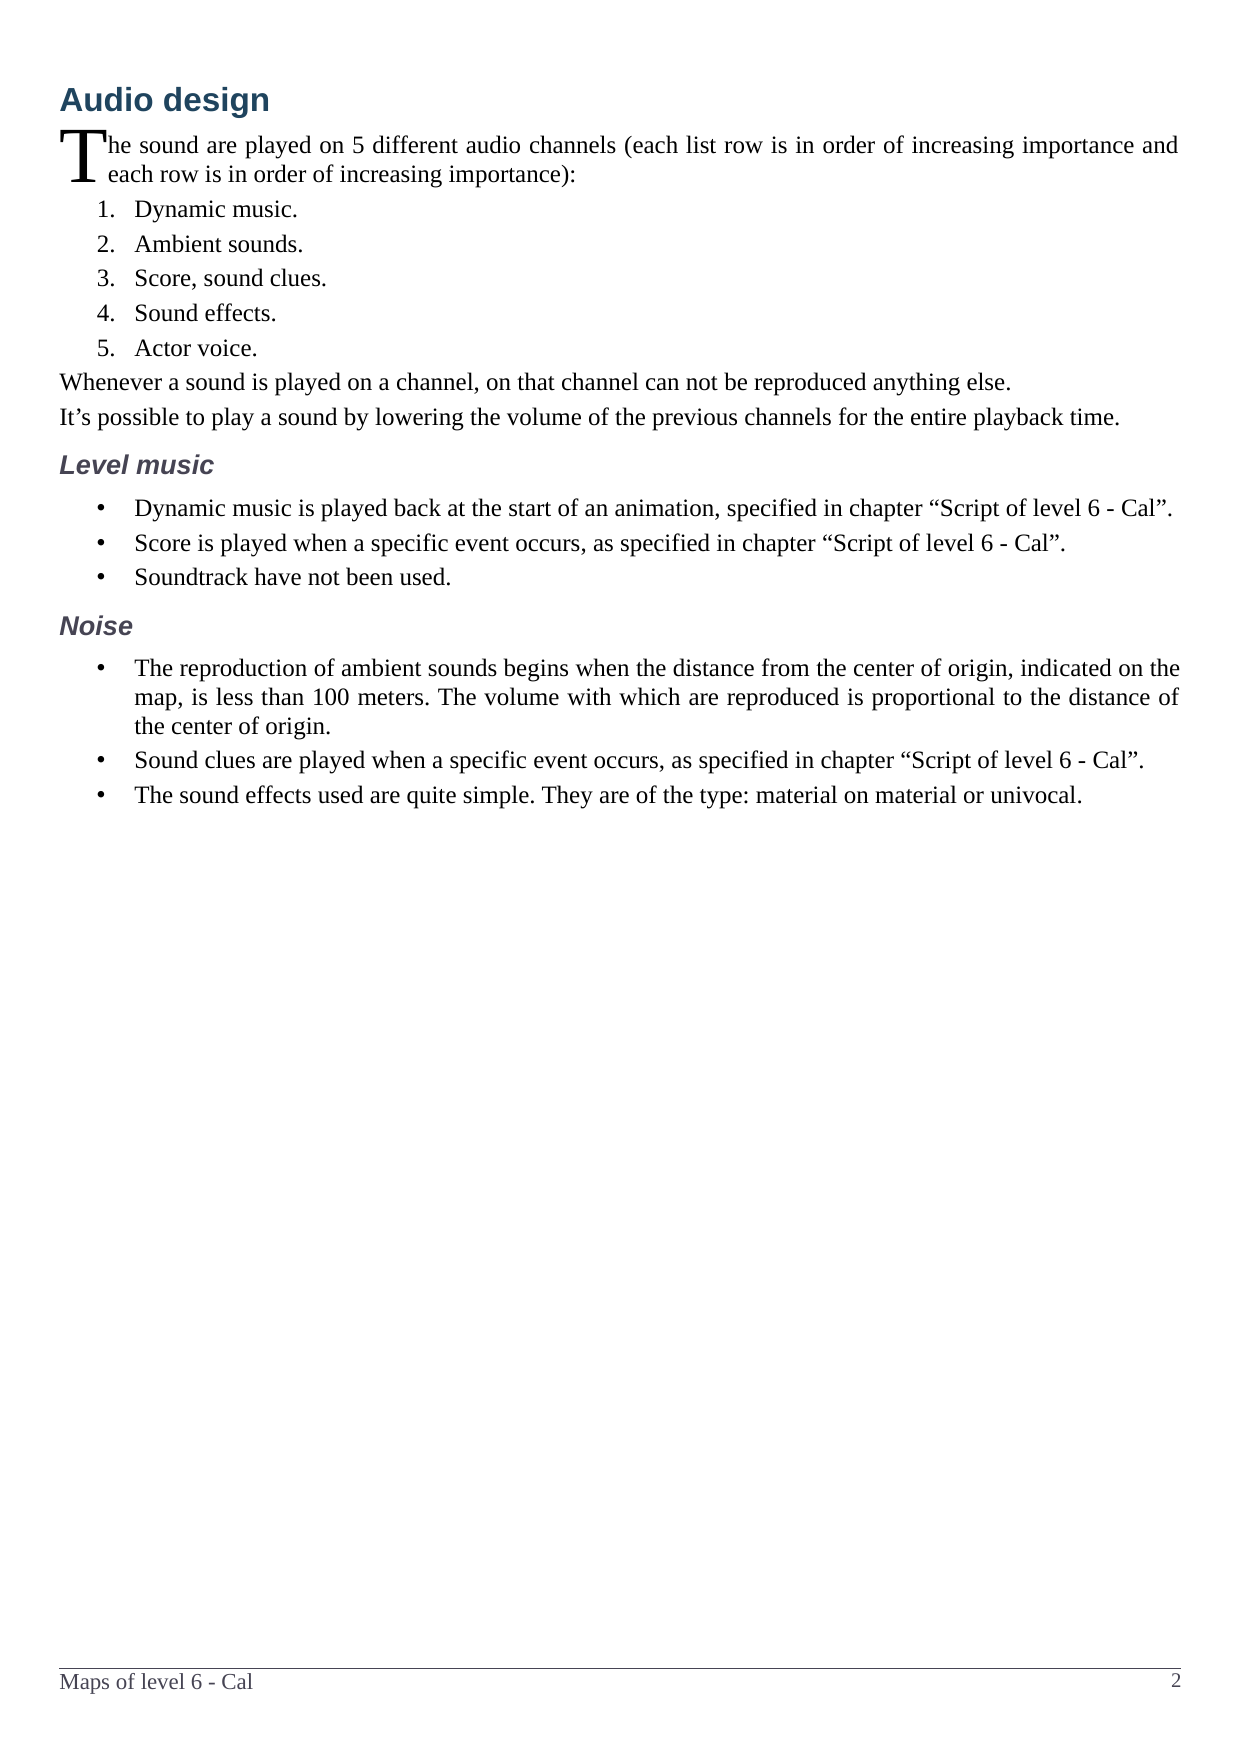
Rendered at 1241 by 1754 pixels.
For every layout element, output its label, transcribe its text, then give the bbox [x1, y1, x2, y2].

list Sound clues are played when a specific event occurs, as specified in chapter “Script of level 6 - Cal”. [97, 746, 1181, 774]
list Score, sound clues. [97, 263, 1181, 292]
list Score is played when a specific event occurs, as specified in chapter “Script of level 6 - Cal”. [97, 528, 1181, 556]
text Whenever a sound is played on a channel, on that channel can not be reproduced anything else. [59, 367, 1181, 396]
subtitle Audio design [59, 80, 1181, 118]
subtitle Noise [59, 609, 1181, 641]
list The reproduction of ambient sounds begins when the distance from the center of origin, indicated on the map, is less than 100 meters. The volume with which are reproduced is proportional to the distance of the center of origin. [97, 653, 1181, 739]
subtitle Level music [59, 449, 1181, 481]
list The sound effects used are quite simple. They are of the type: material on material or univocal. [97, 780, 1181, 809]
list Dynamic music. [97, 194, 1181, 223]
list Actor voice. [97, 333, 1181, 361]
text It’s possible to play a sound by lowering the volume of the previous channels for the entire playback time. [59, 402, 1181, 431]
text The sound are played on 5 different audio channels (each list row is in order of increasing importance and each row is in order of increasing importance): [59, 131, 1181, 188]
list Dynamic music is played back at the start of an animation, specified in chapter “Script of level 6 - Cal”. [97, 493, 1181, 522]
list Sound effects. [97, 298, 1181, 327]
list Soundtrack have not been used. [97, 562, 1181, 591]
list Ambient sounds. [97, 229, 1181, 257]
